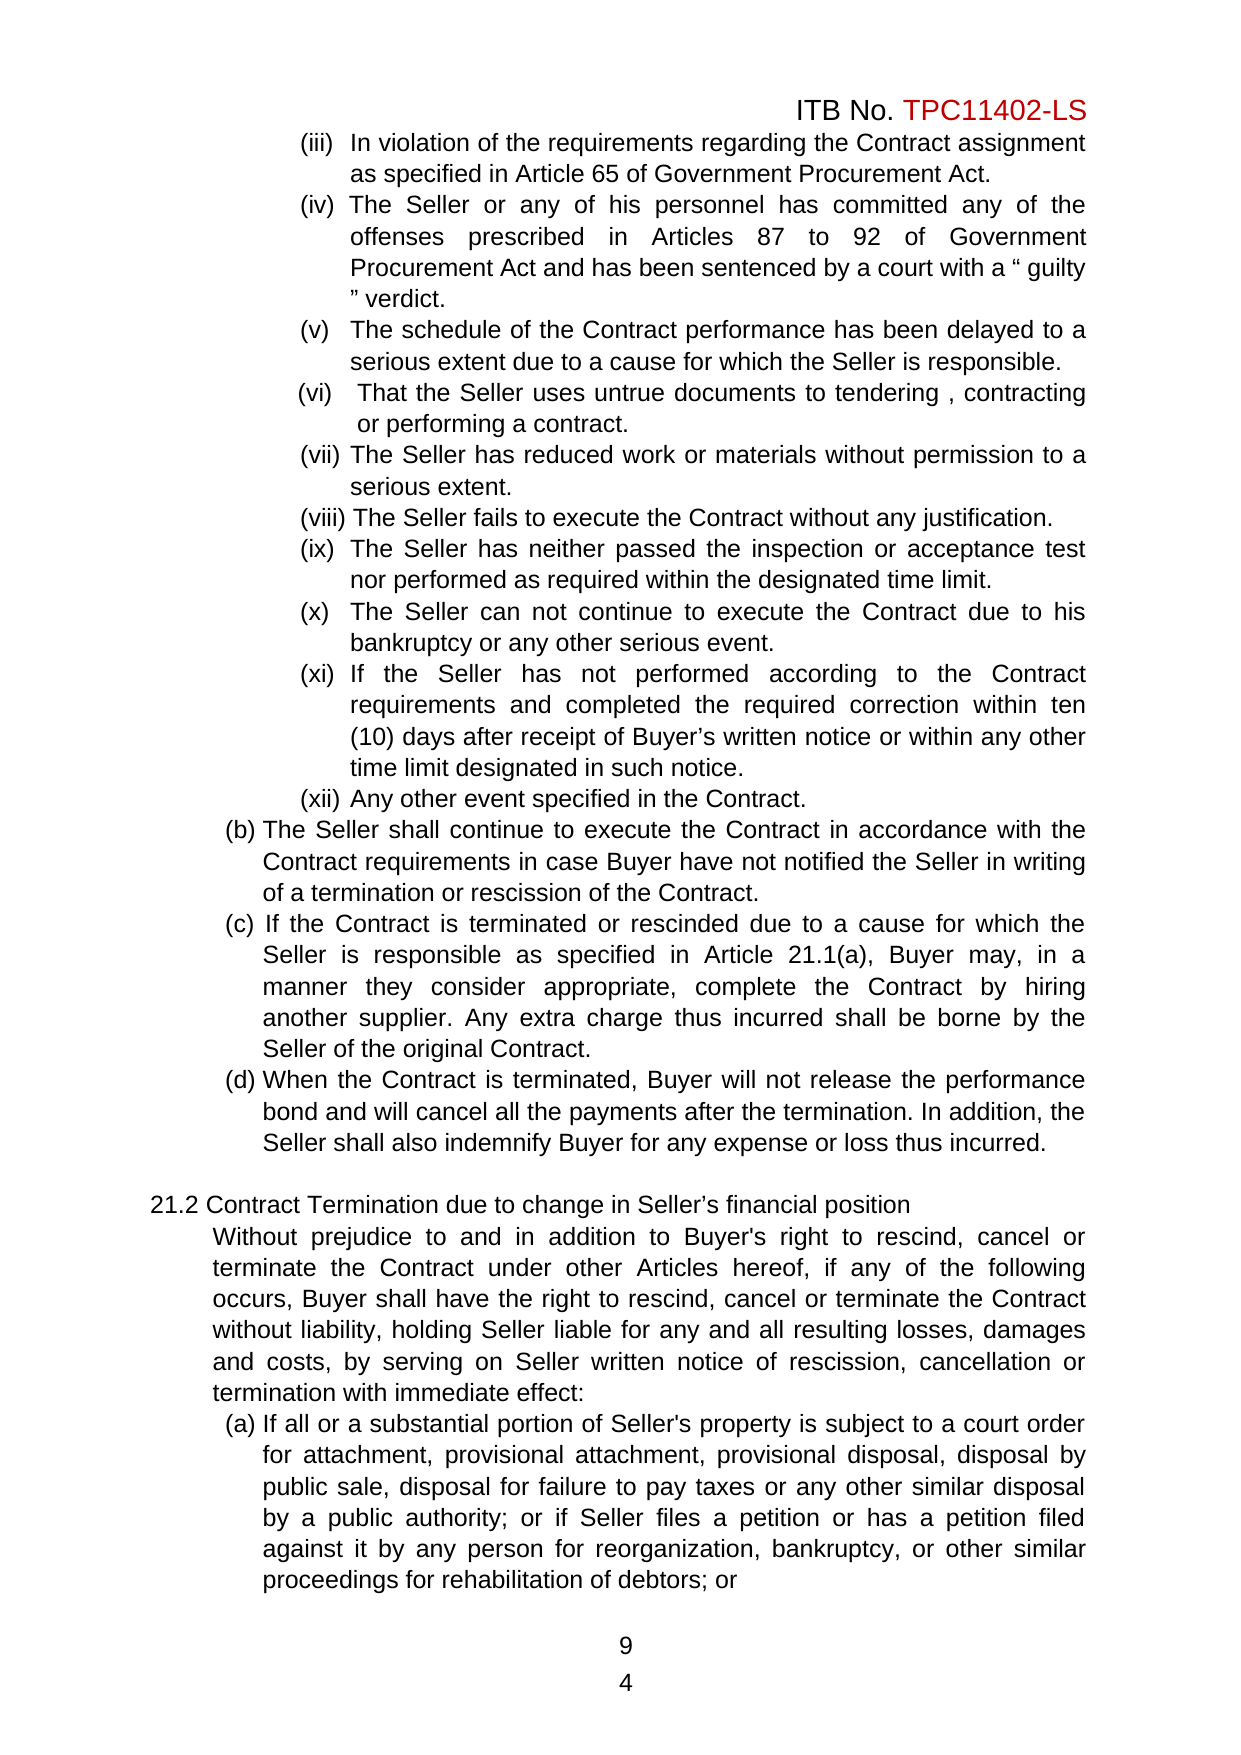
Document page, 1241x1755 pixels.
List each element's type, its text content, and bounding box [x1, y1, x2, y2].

text Without prejudice to and in addition to Buyer's right to rescind, cancel or terminate the Contract under other Articles hereof, if any of the following occurs, Buyer shall have the right to rescind, cancel or terminate the Contract without liability, holding Seller liable for any and all resulting losses, damages and costs, by serving on Seller written notice of rescission, cancellation or termination with immediate effect: [212, 1220, 1087, 1407]
text (xii) Any other event specified in the Contract. [300, 782, 1087, 814]
text (c) If the Contract is terminated or rescinded due to a cause for which the Seller is responsible as specified in Article 21.1(a), Buyer may, in a manner they consider appropriate, complete the Contract by hiring another supplier. Any extra charge thus incurred shall be borne by the Seller of the original Contract. [225, 907, 1087, 1064]
text (v) The schedule of the Contract performance has been delayed to a serious extent due to a cause for which the Seller is responsible. [300, 314, 1087, 376]
text 21.2 Contract Termination due to change in Seller’s financial position [150, 1189, 1087, 1220]
text (ix) The Seller has neither passed the inspection or acceptance test nor performed as required within the designated time limit. [300, 532, 1087, 595]
text (x) The Seller can not continue to execute the Contract due to his bankruptcy or any other serious event. [300, 595, 1087, 657]
text (a) If all or a substantial portion of Seller's property is subject to a court order for attachment, provisional attachment, provisional disposal, disposal by public sale, disposal for failure to pay taxes or any other similar disposal by a public authority; or if Seller files a petition or has a petition filed against it by any person for reorganization, bankruptcy, or other similar proceedings for rehabilitation of debtors; or [225, 1407, 1087, 1595]
text (iv) The Seller or any of his personnel has committed any of the offenses prescribed in Articles 87 to 92 of Government Procurement Act and has been sentenced by a court with a “ guilty ” verdict. [300, 189, 1087, 314]
text (viii) The Seller fails to execute the Contract without any justification. [223, 501, 1087, 532]
text (vi) That the Seller uses untrue documents to tendering , contracting or performing a contract. [297, 376, 1087, 439]
text (vii) The Seller has reduced work or materials without permission to a serious extent. [300, 439, 1087, 501]
text (iii) In violation of the requirements regarding the Contract assignment as specified in Article 65 of Government Procurement Act. [300, 126, 1087, 189]
text (d) When the Contract is terminated, Buyer will not release the performance bond and will cancel all the payments after the termination. In addition, the Seller shall also indemnify Buyer for any expense or loss thus incurred. [225, 1064, 1087, 1157]
text (xi) If the Seller has not performed according to the Contract requirements and completed the required correction within ten (10) days after receipt of Buyer’s written notice or within any other time limit designated in such notice. [300, 657, 1087, 782]
text (b) The Seller shall continue to execute the Contract in accordance with the Contract requirements in case Buyer have not notified the Seller in writing of a termination or rescission of the Contract. [225, 814, 1087, 907]
